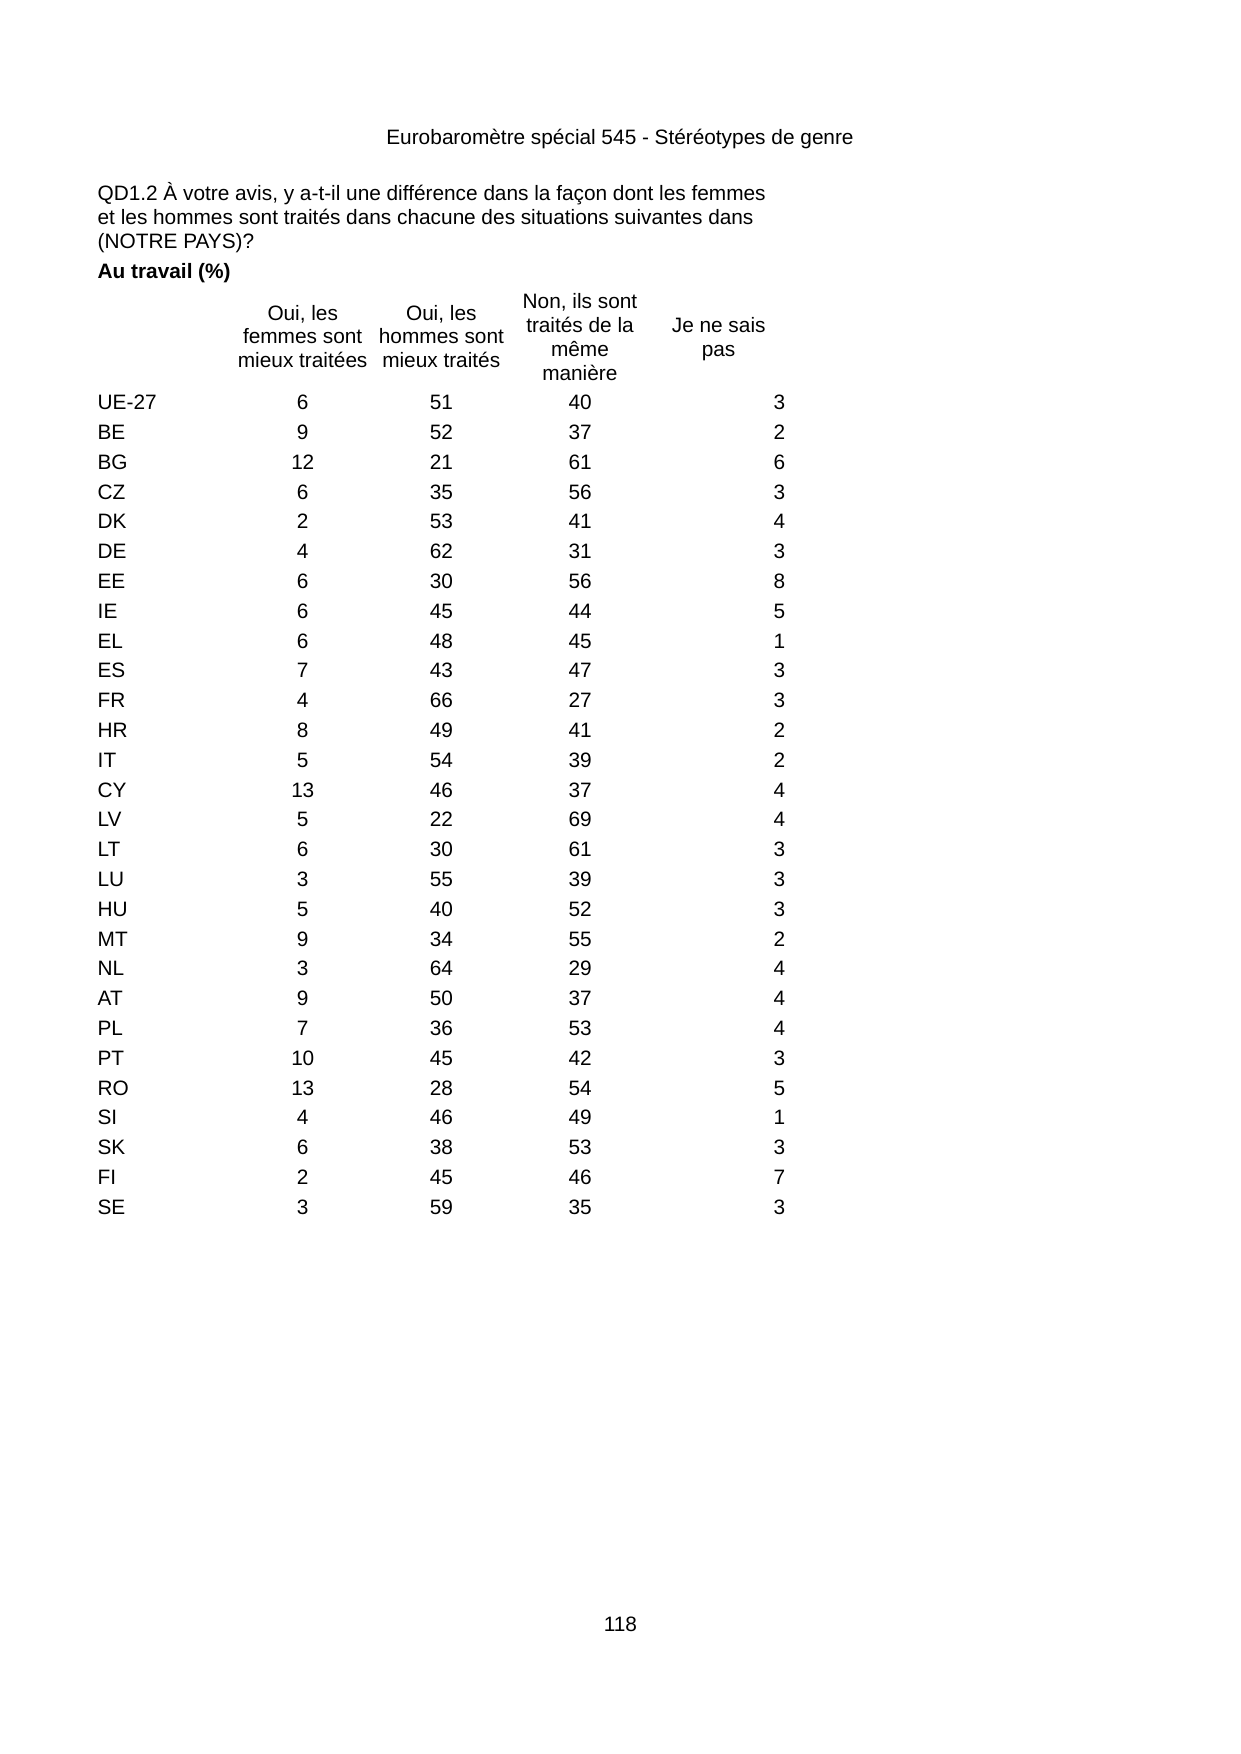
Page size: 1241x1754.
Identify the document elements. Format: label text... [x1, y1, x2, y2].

table_cell 69 [510, 804, 649, 834]
table_cell 43 [372, 655, 510, 685]
table_cell 3 [649, 387, 788, 417]
table_cell 53 [510, 1132, 649, 1162]
table_cell 56 [510, 566, 649, 596]
table_cell EL [95, 626, 233, 655]
table_cell 3 [649, 477, 788, 506]
table_cell 3 [649, 685, 788, 715]
table_cell 40 [510, 387, 649, 417]
table_cell 1 [649, 1102, 788, 1132]
table_cell 3 [649, 834, 788, 864]
table_cell 44 [510, 596, 649, 626]
table_cell 28 [372, 1073, 510, 1102]
table_cell 37 [510, 417, 649, 447]
table_cell 22 [372, 804, 510, 834]
table_cell 4 [233, 685, 372, 715]
table_cell 3 [649, 864, 788, 894]
table_cell 54 [510, 1073, 649, 1102]
table_cell 35 [372, 477, 510, 506]
table_cell 54 [372, 745, 510, 774]
table_cell 6 [233, 626, 372, 655]
table_cell 2 [649, 745, 788, 774]
table_cell 50 [372, 983, 510, 1013]
table_cell LU [95, 864, 233, 894]
table_cell 6 [233, 566, 372, 596]
table_cell 64 [372, 953, 510, 983]
table_cell 39 [510, 745, 649, 774]
table_cell 2 [233, 506, 372, 536]
table_cell 4 [649, 804, 788, 834]
table_cell 5 [649, 1073, 788, 1102]
table_cell 6 [233, 387, 372, 417]
table_cell 66 [372, 685, 510, 715]
table_cell BE [95, 417, 233, 447]
table_cell LT [95, 834, 233, 864]
table_cell 3 [233, 953, 372, 983]
table_cell 48 [372, 626, 510, 655]
table_cell 45 [510, 626, 649, 655]
table_cell 49 [510, 1102, 649, 1132]
table_cell Oui, les femmes sont mieux traitées [233, 286, 372, 387]
table_cell 6 [233, 834, 372, 864]
table_cell 31 [510, 536, 649, 566]
table_cell 2 [649, 715, 788, 745]
table_cell HU [95, 894, 233, 923]
table_cell 62 [372, 536, 510, 566]
table_cell 35 [510, 1192, 649, 1221]
table_cell 37 [510, 775, 649, 804]
table_cell 9 [233, 417, 372, 447]
table_cell 45 [372, 1043, 510, 1072]
table_cell 38 [372, 1132, 510, 1162]
table_cell 5 [233, 894, 372, 923]
table_cell UE-27 [95, 387, 233, 417]
table_cell ES [95, 655, 233, 685]
table_cell 4 [233, 1102, 372, 1132]
table_cell 5 [233, 745, 372, 774]
table_cell 30 [372, 834, 510, 864]
table_cell 13 [233, 1073, 372, 1102]
table_cell 46 [510, 1162, 649, 1192]
table_cell 4 [649, 506, 788, 536]
table_cell SI [95, 1102, 233, 1132]
table_cell CY [95, 775, 233, 804]
table_cell 49 [372, 715, 510, 745]
table_cell 3 [649, 894, 788, 923]
table_cell CZ [95, 477, 233, 506]
table_cell 3 [649, 655, 788, 685]
table_cell 7 [233, 1013, 372, 1043]
table_cell PL [95, 1013, 233, 1043]
table_cell 1 [649, 626, 788, 655]
table_cell FI [95, 1162, 233, 1192]
table_cell 61 [510, 447, 649, 477]
table_cell 6 [649, 447, 788, 477]
table_cell 4 [649, 953, 788, 983]
table_cell 3 [649, 1043, 788, 1072]
table_cell SE [95, 1192, 233, 1221]
table_cell DK [95, 506, 233, 536]
table_cell 9 [233, 924, 372, 953]
table_cell Non, ils sont traités de la même manière [510, 286, 649, 387]
table_cell 51 [372, 387, 510, 417]
table_cell 45 [372, 1162, 510, 1192]
table_cell 39 [510, 864, 649, 894]
table_cell 41 [510, 715, 649, 745]
table_cell AT [95, 983, 233, 1013]
table_cell 34 [372, 924, 510, 953]
table_cell DE [95, 536, 233, 566]
table_cell 30 [372, 566, 510, 596]
table_cell 8 [649, 566, 788, 596]
table_cell 40 [372, 894, 510, 923]
table_cell 3 [649, 1132, 788, 1162]
table_cell HR [95, 715, 233, 745]
table_cell 61 [510, 834, 649, 864]
table_cell 3 [649, 1192, 788, 1221]
table_cell 52 [372, 417, 510, 447]
table_cell 42 [510, 1043, 649, 1072]
table_cell 6 [233, 1132, 372, 1162]
table_cell 13 [233, 775, 372, 804]
table_cell 2 [233, 1162, 372, 1192]
table_cell 7 [649, 1162, 788, 1192]
table_cell IT [95, 745, 233, 774]
table_cell RO [95, 1073, 233, 1102]
table_cell 3 [649, 536, 788, 566]
table_cell 9 [233, 983, 372, 1013]
table_cell 5 [233, 804, 372, 834]
table_cell Au travail (%) [95, 256, 788, 286]
table_cell 2 [649, 924, 788, 953]
table_cell 55 [372, 864, 510, 894]
table_cell 29 [510, 953, 649, 983]
table_cell 4 [233, 536, 372, 566]
table_cell EE [95, 566, 233, 596]
table_cell FR [95, 685, 233, 715]
table_cell 41 [510, 506, 649, 536]
table_cell 45 [372, 596, 510, 626]
table_cell 4 [649, 983, 788, 1013]
table_cell 8 [233, 715, 372, 745]
table_cell 55 [510, 924, 649, 953]
table_cell 2 [649, 417, 788, 447]
table_header QD1.2 À votre avis, y a-t-il une différence dans la façon dont les femmes et les hommes sont traités dans chacune des situations suivantes dans (NOTRE PAYS)? [95, 178, 788, 256]
table_cell IE [95, 596, 233, 626]
table_cell BG [95, 447, 233, 477]
table_cell 46 [372, 1102, 510, 1132]
table_cell NL [95, 953, 233, 983]
table_cell PT [95, 1043, 233, 1072]
table_cell Je ne sais pas [649, 286, 788, 387]
table_cell 56 [510, 477, 649, 506]
table_cell [95, 286, 233, 387]
table_cell 4 [649, 775, 788, 804]
table_cell Oui, les hommes sont mieux traités [372, 286, 510, 387]
table_cell 10 [233, 1043, 372, 1072]
table_cell 36 [372, 1013, 510, 1043]
table_cell 3 [233, 1192, 372, 1221]
table_cell MT [95, 924, 233, 953]
table_cell 52 [510, 894, 649, 923]
table_cell LV [95, 804, 233, 834]
table_cell 5 [649, 596, 788, 626]
table_cell 59 [372, 1192, 510, 1221]
table_cell 4 [649, 1013, 788, 1043]
table_cell SK [95, 1132, 233, 1162]
table_cell 37 [510, 983, 649, 1013]
table_cell 53 [372, 506, 510, 536]
table_cell 6 [233, 477, 372, 506]
table_cell 21 [372, 447, 510, 477]
table_cell 27 [510, 685, 649, 715]
table_cell 46 [372, 775, 510, 804]
table_cell 3 [233, 864, 372, 894]
table_cell 12 [233, 447, 372, 477]
table_cell 47 [510, 655, 649, 685]
table_cell 53 [510, 1013, 649, 1043]
table_cell 6 [233, 596, 372, 626]
table_cell 7 [233, 655, 372, 685]
